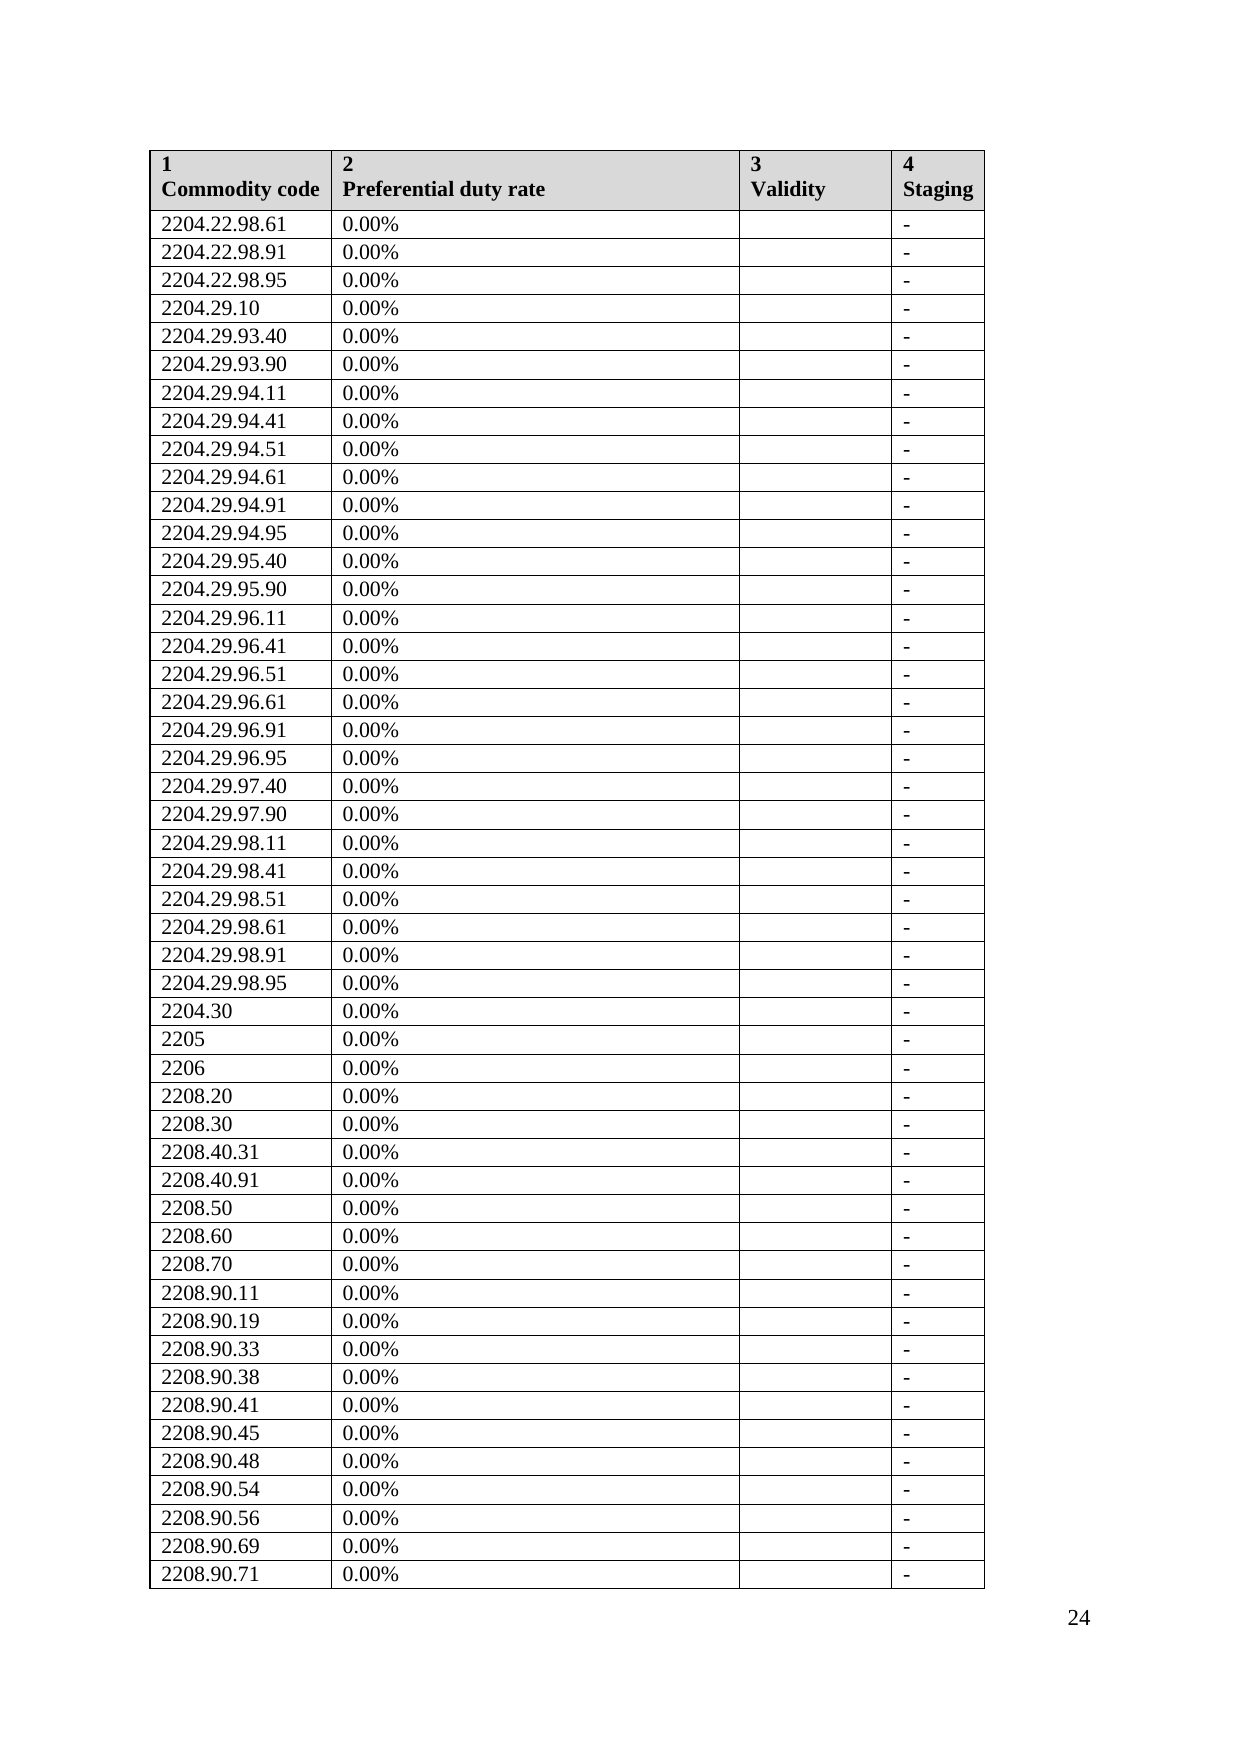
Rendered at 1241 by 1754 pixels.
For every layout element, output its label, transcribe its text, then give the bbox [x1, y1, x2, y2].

table_cell 0.00% [332, 773, 739, 800]
table_cell 2204.29.98.11 [151, 830, 331, 857]
table_cell - [892, 914, 984, 941]
table_cell 2204.29.97.90 [151, 801, 331, 828]
table_cell - [892, 942, 984, 969]
table_cell - [892, 1251, 984, 1278]
table_cell - [892, 239, 984, 266]
table_cell 2204.30 [151, 998, 331, 1025]
table_cell - [892, 605, 984, 632]
table_cell 0.00% [332, 661, 739, 688]
table_cell [740, 942, 891, 969]
table_cell 0.00% [332, 323, 739, 350]
table_cell 2204.29.98.61 [151, 914, 331, 941]
table_cell - [892, 998, 984, 1025]
table_cell 0.00% [332, 1364, 739, 1391]
table_cell - [892, 408, 984, 435]
table_cell [740, 1167, 891, 1194]
table_cell 0.00% [332, 1336, 739, 1363]
table_cell [740, 689, 891, 716]
table_cell [740, 1308, 891, 1335]
table_cell [740, 661, 891, 688]
table_cell [740, 801, 891, 828]
table_cell [740, 436, 891, 463]
table_cell 2204.29.95.40 [151, 548, 331, 575]
table_cell [740, 1336, 891, 1363]
table_cell 0.00% [332, 1533, 739, 1560]
table_cell 2204.29.93.40 [151, 323, 331, 350]
table_cell - [892, 436, 984, 463]
table_cell [740, 323, 891, 350]
table_cell [740, 380, 891, 407]
table_cell 0.00% [332, 858, 739, 885]
table_cell [740, 886, 891, 913]
table_cell - [892, 1505, 984, 1532]
table_cell [740, 1392, 891, 1419]
table_cell 0.00% [332, 1505, 739, 1532]
table_cell 2208.90.69 [151, 1533, 331, 1560]
table_cell - [892, 576, 984, 603]
table_cell [740, 1195, 891, 1222]
table_cell 2204.29.96.41 [151, 633, 331, 660]
table_cell [740, 1533, 891, 1560]
table_cell 2208.90.45 [151, 1420, 331, 1447]
table_cell 2208.50 [151, 1195, 331, 1222]
table_cell 2208.70 [151, 1251, 331, 1278]
table_cell 0.00% [332, 1251, 739, 1278]
table_cell - [892, 1364, 984, 1391]
table_cell [740, 1055, 891, 1082]
table_cell - [892, 323, 984, 350]
table_cell [740, 1448, 891, 1475]
table_cell 2204.29.98.95 [151, 970, 331, 997]
table_cell [740, 1026, 891, 1053]
table_header 3 Validity [740, 151, 891, 210]
table_cell 0.00% [332, 942, 739, 969]
table_cell 2204.29.98.41 [151, 858, 331, 885]
table_cell [740, 520, 891, 547]
table_header 4 Staging [892, 151, 984, 210]
table_cell [740, 267, 891, 294]
table_cell - [892, 1336, 984, 1363]
table_cell 0.00% [332, 914, 739, 941]
table_cell 2204.22.98.61 [151, 211, 331, 238]
table_cell 0.00% [332, 380, 739, 407]
table_cell - [892, 1533, 984, 1560]
table_cell 0.00% [332, 1420, 739, 1447]
table_cell 2204.29.96.95 [151, 745, 331, 772]
table_cell - [892, 295, 984, 322]
table_cell 0.00% [332, 267, 739, 294]
table_cell 2204.29.94.51 [151, 436, 331, 463]
table_cell [740, 1111, 891, 1138]
table_cell 2204.29.96.51 [151, 661, 331, 688]
table_cell - [892, 1195, 984, 1222]
table_cell 0.00% [332, 1223, 739, 1250]
table_cell 2204.29.97.40 [151, 773, 331, 800]
table_cell 0.00% [332, 1476, 739, 1503]
table_cell - [892, 1026, 984, 1053]
table_cell - [892, 1476, 984, 1503]
table_cell - [892, 858, 984, 885]
table_cell 2204.29.94.41 [151, 408, 331, 435]
table_cell 0.00% [332, 1083, 739, 1110]
table_cell 2204.29.96.61 [151, 689, 331, 716]
table_cell 2204.22.98.95 [151, 267, 331, 294]
table_cell 0.00% [332, 1111, 739, 1138]
table_cell [740, 605, 891, 632]
table_cell 0.00% [332, 830, 739, 857]
table_cell 0.00% [332, 520, 739, 547]
table_cell 0.00% [332, 998, 739, 1025]
table_cell 2204.22.98.91 [151, 239, 331, 266]
table_cell 2205 [151, 1026, 331, 1053]
table_cell 2208.20 [151, 1083, 331, 1110]
table_cell - [892, 717, 984, 744]
table_cell [740, 1364, 891, 1391]
table_cell 2206 [151, 1055, 331, 1082]
table_cell [740, 351, 891, 378]
table_cell 2204.29.94.11 [151, 380, 331, 407]
table_cell - [892, 1083, 984, 1110]
table_cell - [892, 1448, 984, 1475]
table_cell 2208.90.41 [151, 1392, 331, 1419]
table_cell 0.00% [332, 1026, 739, 1053]
table_cell [740, 1561, 891, 1588]
table_cell 0.00% [332, 1195, 739, 1222]
table_cell 2208.90.71 [151, 1561, 331, 1588]
table_cell 2204.29.10 [151, 295, 331, 322]
table_cell 0.00% [332, 633, 739, 660]
table_cell 2208.90.38 [151, 1364, 331, 1391]
table_cell 2208.30 [151, 1111, 331, 1138]
table_cell 0.00% [332, 351, 739, 378]
table_cell [740, 548, 891, 575]
table_cell 2204.29.95.90 [151, 576, 331, 603]
table_cell 0.00% [332, 1448, 739, 1475]
table_cell 2208.90.11 [151, 1280, 331, 1307]
table_cell - [892, 773, 984, 800]
table_cell 2204.29.94.95 [151, 520, 331, 547]
table_cell 0.00% [332, 1308, 739, 1335]
table_cell 0.00% [332, 605, 739, 632]
table_cell 2208.90.56 [151, 1505, 331, 1532]
table_cell 2208.40.91 [151, 1167, 331, 1194]
table_cell - [892, 492, 984, 519]
table_cell 0.00% [332, 1167, 739, 1194]
table_cell [740, 1139, 891, 1166]
table_cell - [892, 548, 984, 575]
table_cell 2204.29.98.51 [151, 886, 331, 913]
table_cell - [892, 211, 984, 238]
table_cell [740, 717, 891, 744]
table_cell [740, 773, 891, 800]
table_cell - [892, 1392, 984, 1419]
table_cell [740, 576, 891, 603]
table_cell 2204.29.94.61 [151, 464, 331, 491]
table_cell [740, 914, 891, 941]
table_cell [740, 295, 891, 322]
table_cell [740, 858, 891, 885]
table_cell 2208.90.19 [151, 1308, 331, 1335]
table_cell 0.00% [332, 295, 739, 322]
table_cell - [892, 1280, 984, 1307]
table_cell - [892, 1139, 984, 1166]
table_cell - [892, 830, 984, 857]
table_cell 0.00% [332, 408, 739, 435]
table_cell [740, 1476, 891, 1503]
table_cell [740, 211, 891, 238]
table_cell - [892, 886, 984, 913]
table_cell [740, 1083, 891, 1110]
table_cell [740, 998, 891, 1025]
table_cell 0.00% [332, 717, 739, 744]
table_cell 2208.60 [151, 1223, 331, 1250]
table_cell 2204.29.98.91 [151, 942, 331, 969]
table_cell [740, 408, 891, 435]
table_cell 2204.29.93.90 [151, 351, 331, 378]
table_cell 0.00% [332, 801, 739, 828]
table_cell 0.00% [332, 548, 739, 575]
table_cell 2208.90.33 [151, 1336, 331, 1363]
table_cell - [892, 1223, 984, 1250]
table_cell - [892, 1420, 984, 1447]
table_cell - [892, 1561, 984, 1588]
table_cell - [892, 1055, 984, 1082]
table_cell [740, 1505, 891, 1532]
table_cell - [892, 1308, 984, 1335]
table_cell [740, 492, 891, 519]
table_cell 2208.90.54 [151, 1476, 331, 1503]
table_cell - [892, 745, 984, 772]
table_cell 2204.29.96.11 [151, 605, 331, 632]
table_cell [740, 970, 891, 997]
table_cell 0.00% [332, 1392, 739, 1419]
table_header 2 Preferential duty rate [332, 151, 739, 210]
table_cell - [892, 267, 984, 294]
table_cell 2208.40.31 [151, 1139, 331, 1166]
table_header 1 Commodity code [151, 151, 331, 210]
table_cell [740, 633, 891, 660]
table_cell - [892, 351, 984, 378]
table_cell [740, 464, 891, 491]
table_cell - [892, 464, 984, 491]
table_cell 0.00% [332, 745, 739, 772]
table_cell - [892, 661, 984, 688]
table_cell 0.00% [332, 436, 739, 463]
table_cell [740, 1223, 891, 1250]
table_cell [740, 239, 891, 266]
table_cell - [892, 1111, 984, 1138]
table_cell 0.00% [332, 211, 739, 238]
table_cell - [892, 380, 984, 407]
table_cell - [892, 520, 984, 547]
table_cell 0.00% [332, 1280, 739, 1307]
table_cell [740, 1280, 891, 1307]
table_cell 0.00% [332, 239, 739, 266]
table_cell [740, 830, 891, 857]
table_cell 0.00% [332, 1139, 739, 1166]
table_cell [740, 1251, 891, 1278]
table_cell 2204.29.96.91 [151, 717, 331, 744]
table_cell 0.00% [332, 464, 739, 491]
table_cell [740, 745, 891, 772]
table_cell 0.00% [332, 492, 739, 519]
table_cell - [892, 1167, 984, 1194]
table_cell 0.00% [332, 970, 739, 997]
table_cell 0.00% [332, 576, 739, 603]
table_cell 0.00% [332, 689, 739, 716]
table_cell - [892, 689, 984, 716]
table_cell - [892, 970, 984, 997]
table_cell 2208.90.48 [151, 1448, 331, 1475]
table_cell 0.00% [332, 1055, 739, 1082]
table_cell 0.00% [332, 1561, 739, 1588]
table_cell 0.00% [332, 886, 739, 913]
table_cell [740, 1420, 891, 1447]
table_cell 2204.29.94.91 [151, 492, 331, 519]
table_cell - [892, 633, 984, 660]
table_cell - [892, 801, 984, 828]
